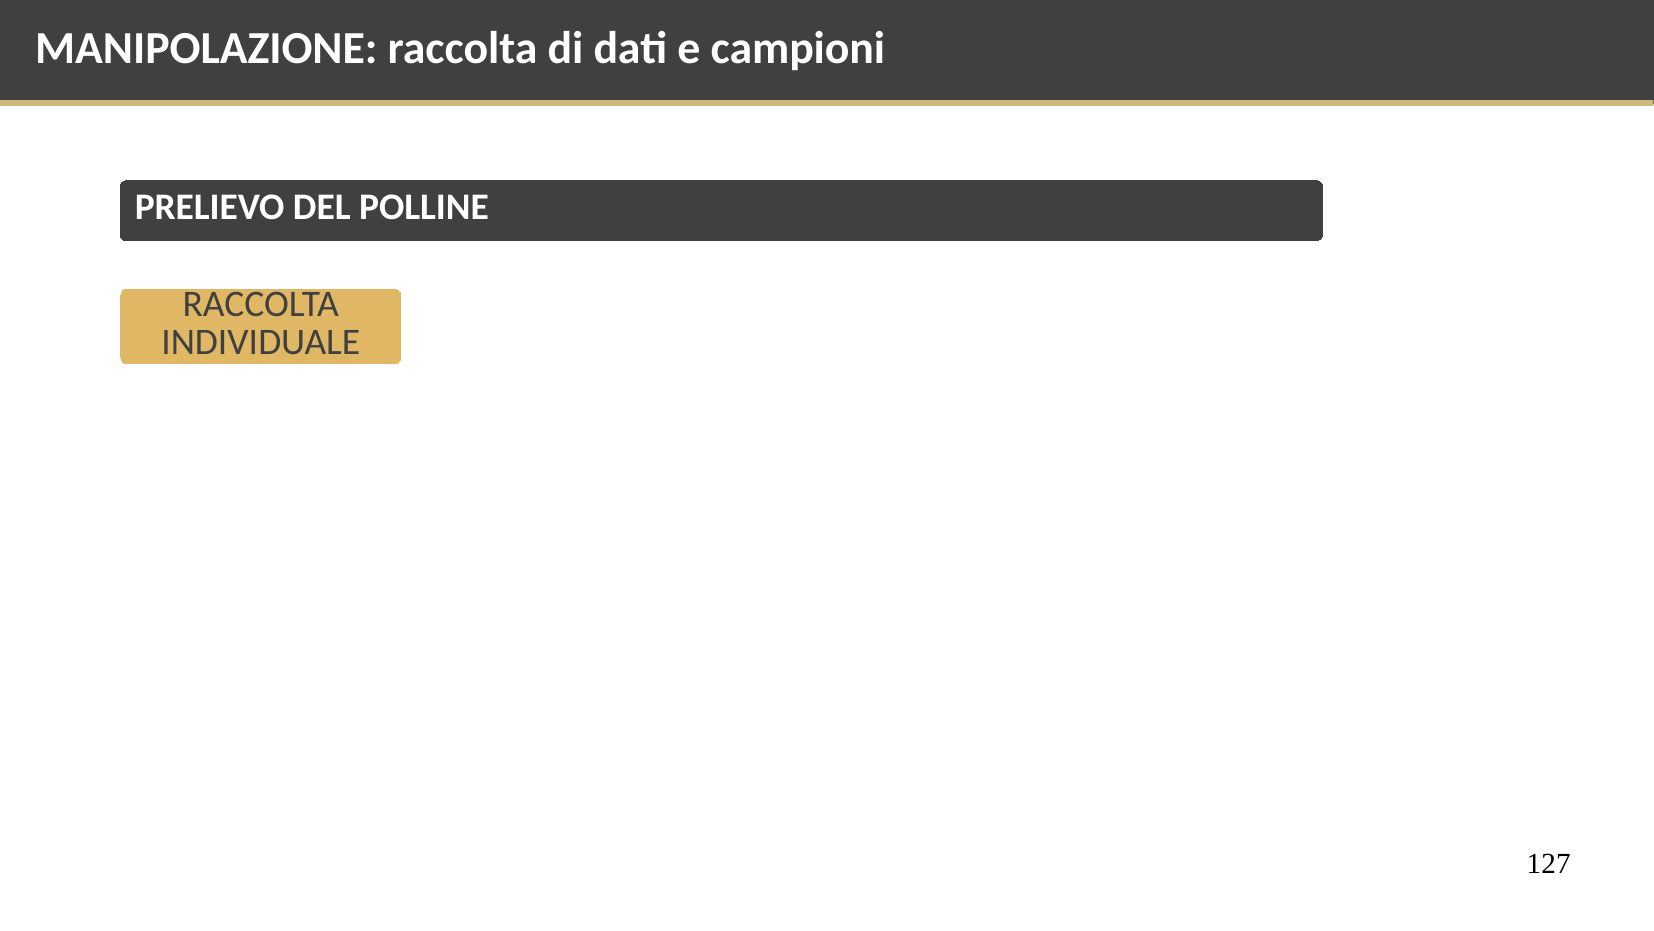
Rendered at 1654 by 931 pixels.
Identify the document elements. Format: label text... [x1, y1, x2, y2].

text_box RACCOLTA INDIVIDUALE [120, 289, 401, 364]
text_box MANIPOLAZIONE: raccolta di dati e campioni [0, 0, 1654, 100]
text_box PRELIEVO DEL POLLINE [120, 180, 1323, 241]
